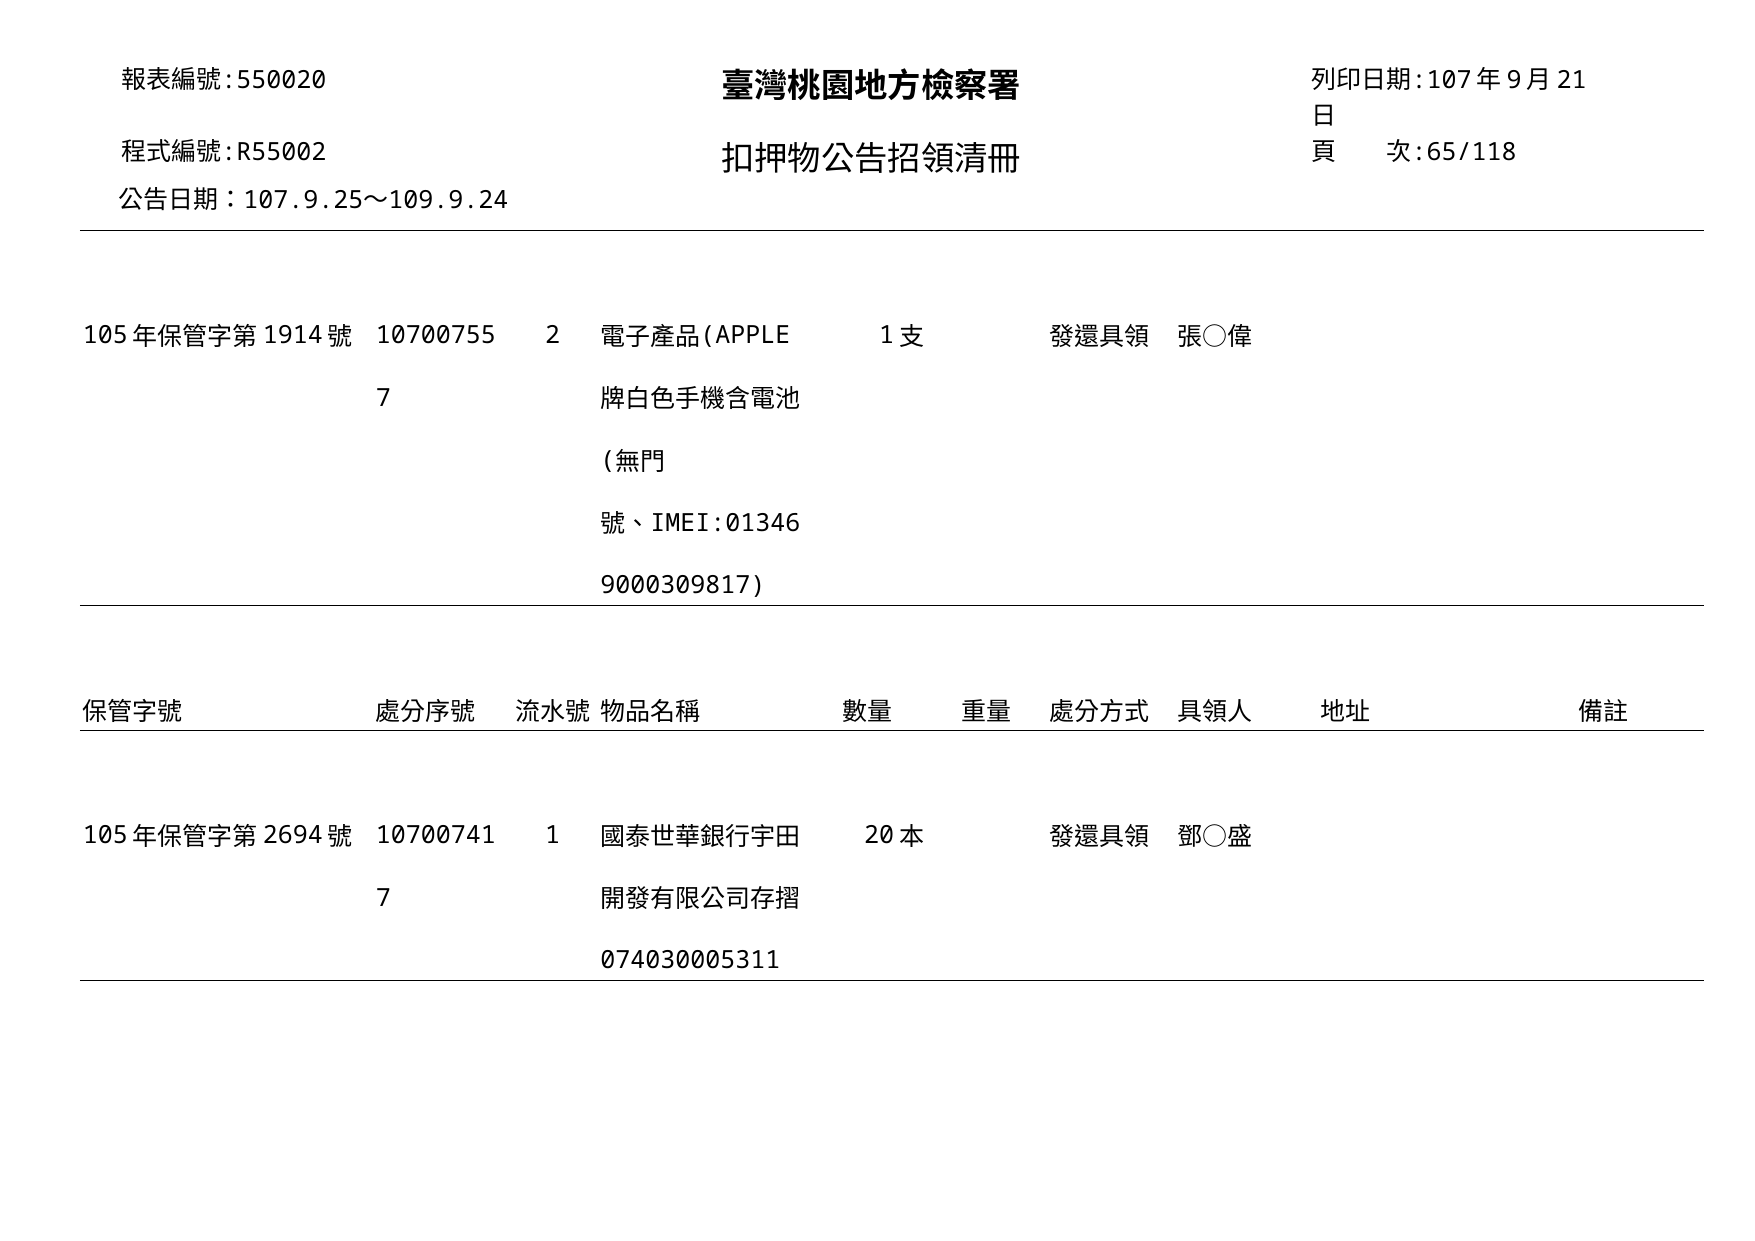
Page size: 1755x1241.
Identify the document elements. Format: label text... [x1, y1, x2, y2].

table_cell 國泰世華銀行宇田開發有限公司存摺074030005311 [597, 731, 807, 980]
table_cell [1575, 231, 1704, 605]
table_cell [1317, 231, 1575, 605]
table_header 地址 [1317, 668, 1575, 730]
table_cell 107007417 [373, 731, 507, 980]
table_header 流水號 [507, 668, 597, 730]
table_header 處分方式 [1046, 668, 1175, 730]
table_header 具領人 [1175, 668, 1317, 730]
table_header 重量 [927, 668, 1046, 730]
table_header 數量 [808, 668, 927, 730]
table_header 備註 [1575, 668, 1704, 730]
table_cell 105年保管字第2694號 [80, 731, 373, 980]
table_header 處分序號 [373, 668, 507, 730]
table_header 物品名稱 [597, 668, 807, 730]
table_cell [927, 231, 1046, 605]
table_cell 鄧○盛 [1175, 731, 1317, 980]
table_cell 107007557 [373, 231, 507, 605]
table_cell 發還具領 [1046, 731, 1175, 980]
table_cell [1317, 731, 1575, 980]
table_cell 105年保管字第1914號 [80, 231, 373, 605]
table_cell 電子產品(APPLE牌白色手機含電池(無門號、IMEI:013469000309817) [597, 231, 807, 605]
table_cell 2 [507, 231, 597, 605]
table_cell [1575, 731, 1704, 980]
table_cell 20本 [808, 731, 927, 980]
table_cell [927, 731, 1046, 980]
table_header 保管字號 [80, 668, 373, 730]
table_cell 發還具領 [1046, 231, 1175, 605]
table_cell 1 [507, 731, 597, 980]
table_cell 1支 [808, 231, 927, 605]
table_cell 張○偉 [1175, 231, 1317, 605]
